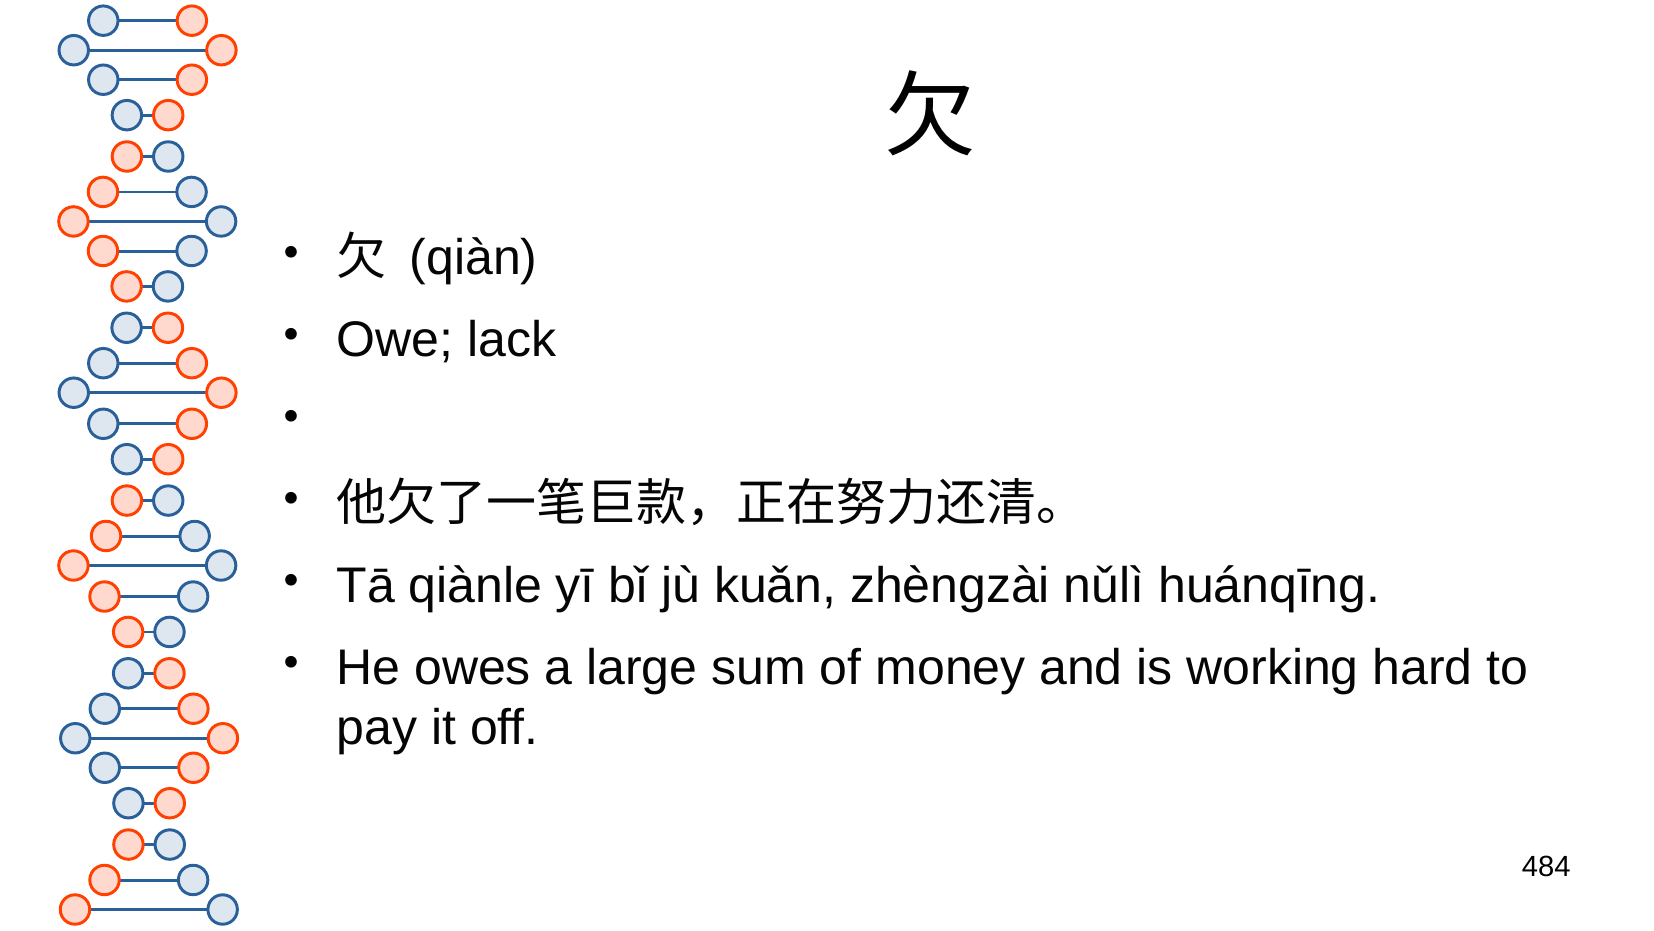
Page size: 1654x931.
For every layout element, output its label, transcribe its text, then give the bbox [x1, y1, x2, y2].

list 欠 (qiàn) Owe; lack 他欠了一笔巨款，正在努力还清。 Tā qiànle yī bǐ jù kuǎn, zhèngzài nǔlì huánqīng. He owes a large sum of money and is working hard to pay it off. [265, 224, 1595, 764]
title 欠 [265, 35, 1595, 189]
